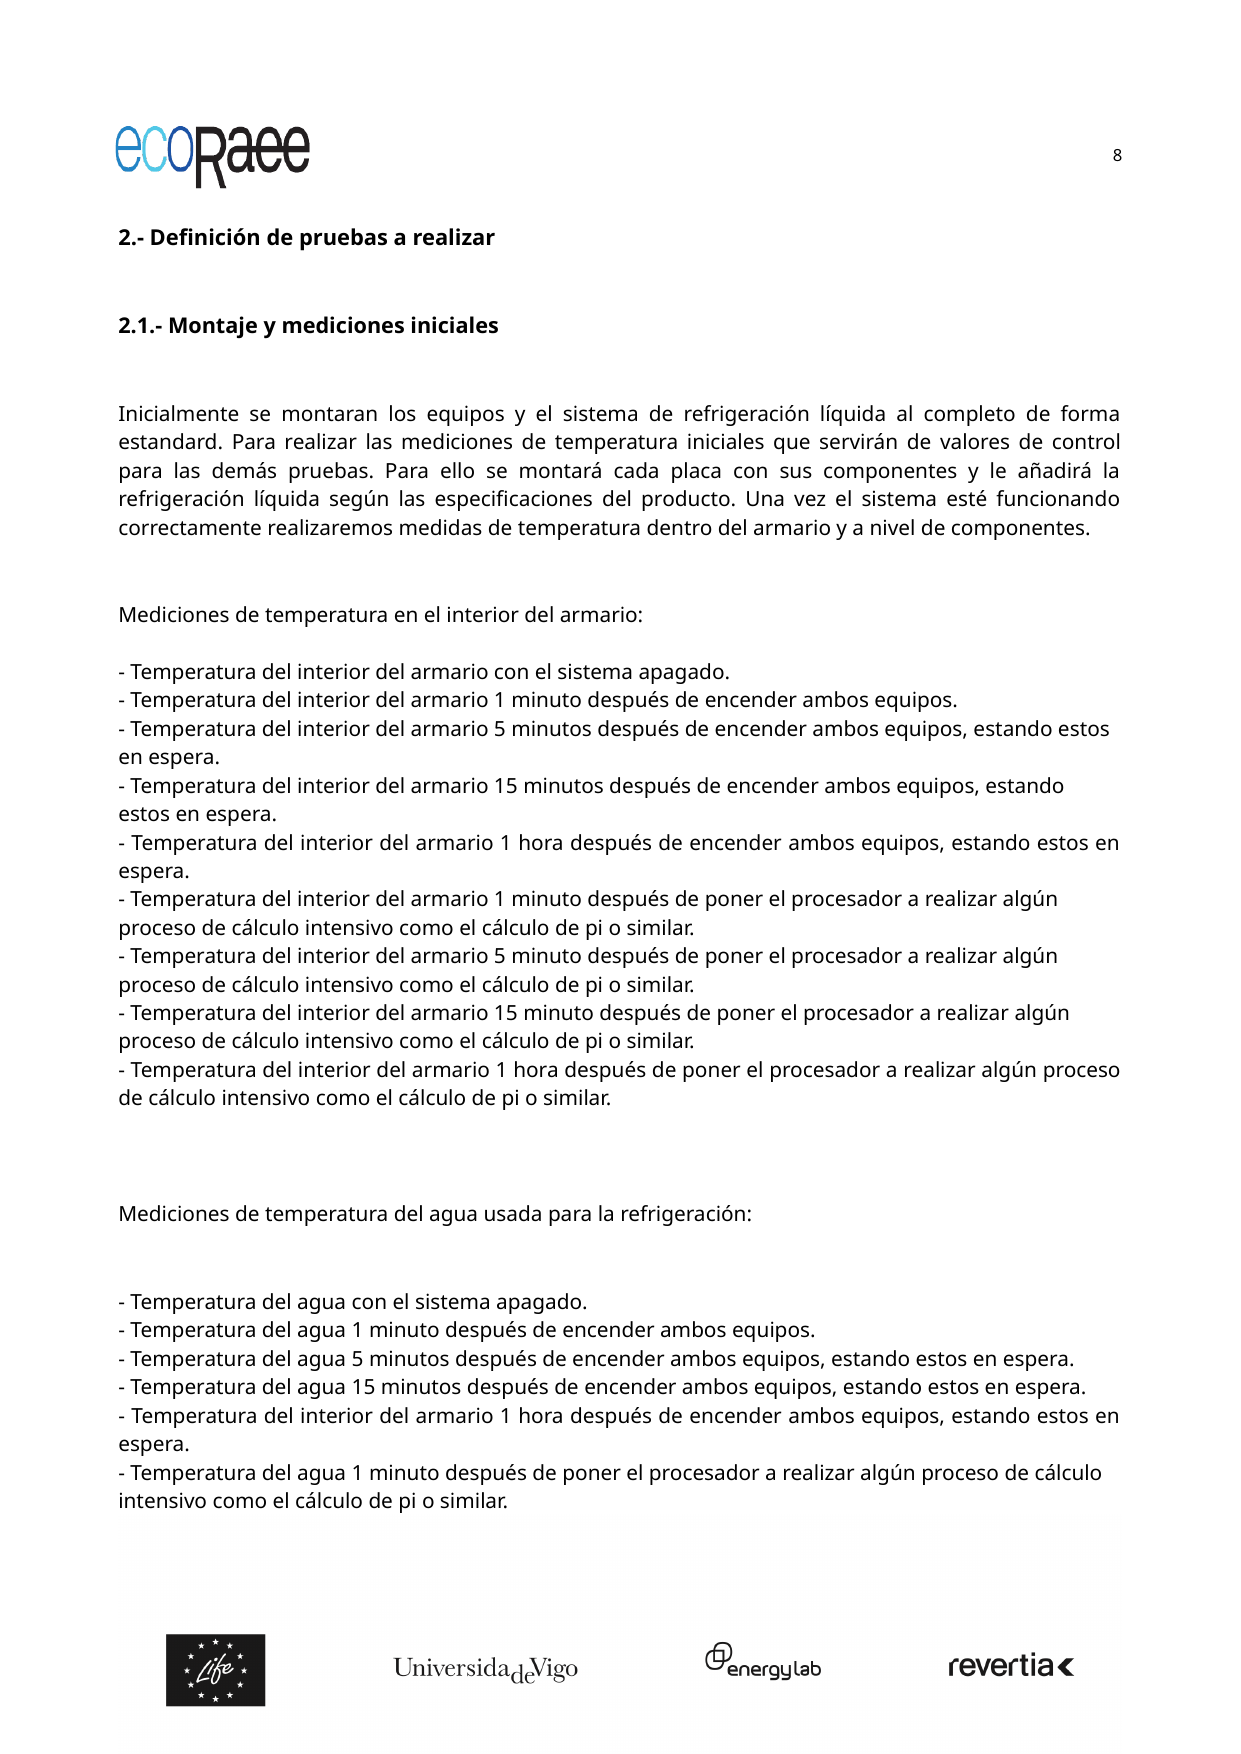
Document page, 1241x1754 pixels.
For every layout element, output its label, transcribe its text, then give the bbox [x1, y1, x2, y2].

text - Temperatura del interior del armario 1 minuto después de encender ambos equipos. [118, 685, 1122, 714]
text - Temperatura del interior del armario 15 minutos después de encender ambos equipos, estando estos en espera. [118, 771, 1122, 828]
text - Temperatura del agua 5 minutos después de encender ambos equipos, estando estos en espera. [118, 1344, 1122, 1372]
text - Temperatura del agua 1 minuto después de encender ambos equipos. [118, 1315, 1122, 1344]
text - Temperatura del interior del armario 1 minuto después de poner el procesador a realizar algún proceso de cálculo intensivo como el cálculo de pi o similar. [118, 884, 1122, 941]
text Inicialmente se montaran los equipos y el sistema de refrigeración líquida al completo de forma estandard. Para realizar las mediciones de temperatura iniciales que servirán de valores de control para las demás pruebas. Para ello se montará cada placa con sus componentes y le añadirá la refrigeración líquida según las especificaciones del producto. Una vez el sistema esté funcionando correctamente realizaremos medidas de temperatura dentro del armario y a nivel de componentes. [118, 399, 1122, 541]
text 2.1.- Montaje y mediciones iniciales [118, 310, 1122, 340]
text - Temperatura del interior del armario con el sistema apagado. [118, 657, 1122, 685]
picture [114, 124, 311, 190]
text Mediciones de temperatura del agua usada para la refrigeración: [118, 1199, 1122, 1228]
text - Temperatura del interior del armario 1 hora después de encender ambos equipos, estando estos en espera. [118, 1401, 1122, 1458]
text - Temperatura del agua 15 minutos después de encender ambos equipos, estando estos en espera. [118, 1372, 1122, 1401]
text - Temperatura del interior del armario 1 hora después de poner el procesador a realizar algún proceso de cálculo intensivo como el cálculo de pi o similar. [118, 1055, 1122, 1112]
text - Temperatura del agua 1 minuto después de poner el procesador a realizar algún proceso de cálculo intensivo como el cálculo de pi o similar. [118, 1458, 1122, 1514]
text - Temperatura del interior del armario 5 minutos después de encender ambos equipos, estando estos en espera. [118, 714, 1122, 771]
text - Temperatura del agua con el sistema apagado. [118, 1287, 1122, 1315]
text - Temperatura del interior del armario 5 minuto después de poner el procesador a realizar algún proceso de cálculo intensivo como el cálculo de pi o similar. [118, 941, 1122, 998]
picture [118, 1514, 1123, 1754]
text - Temperatura del interior del armario 15 minuto después de poner el procesador a realizar algún proceso de cálculo intensivo como el cálculo de pi o similar. [118, 998, 1122, 1055]
text Mediciones de temperatura en el interior del armario: [118, 600, 1122, 628]
text 2.- Definición de pruebas a realizar [118, 221, 1122, 251]
text - Temperatura del interior del armario 1 hora después de encender ambos equipos, estando estos en espera. [118, 828, 1122, 884]
